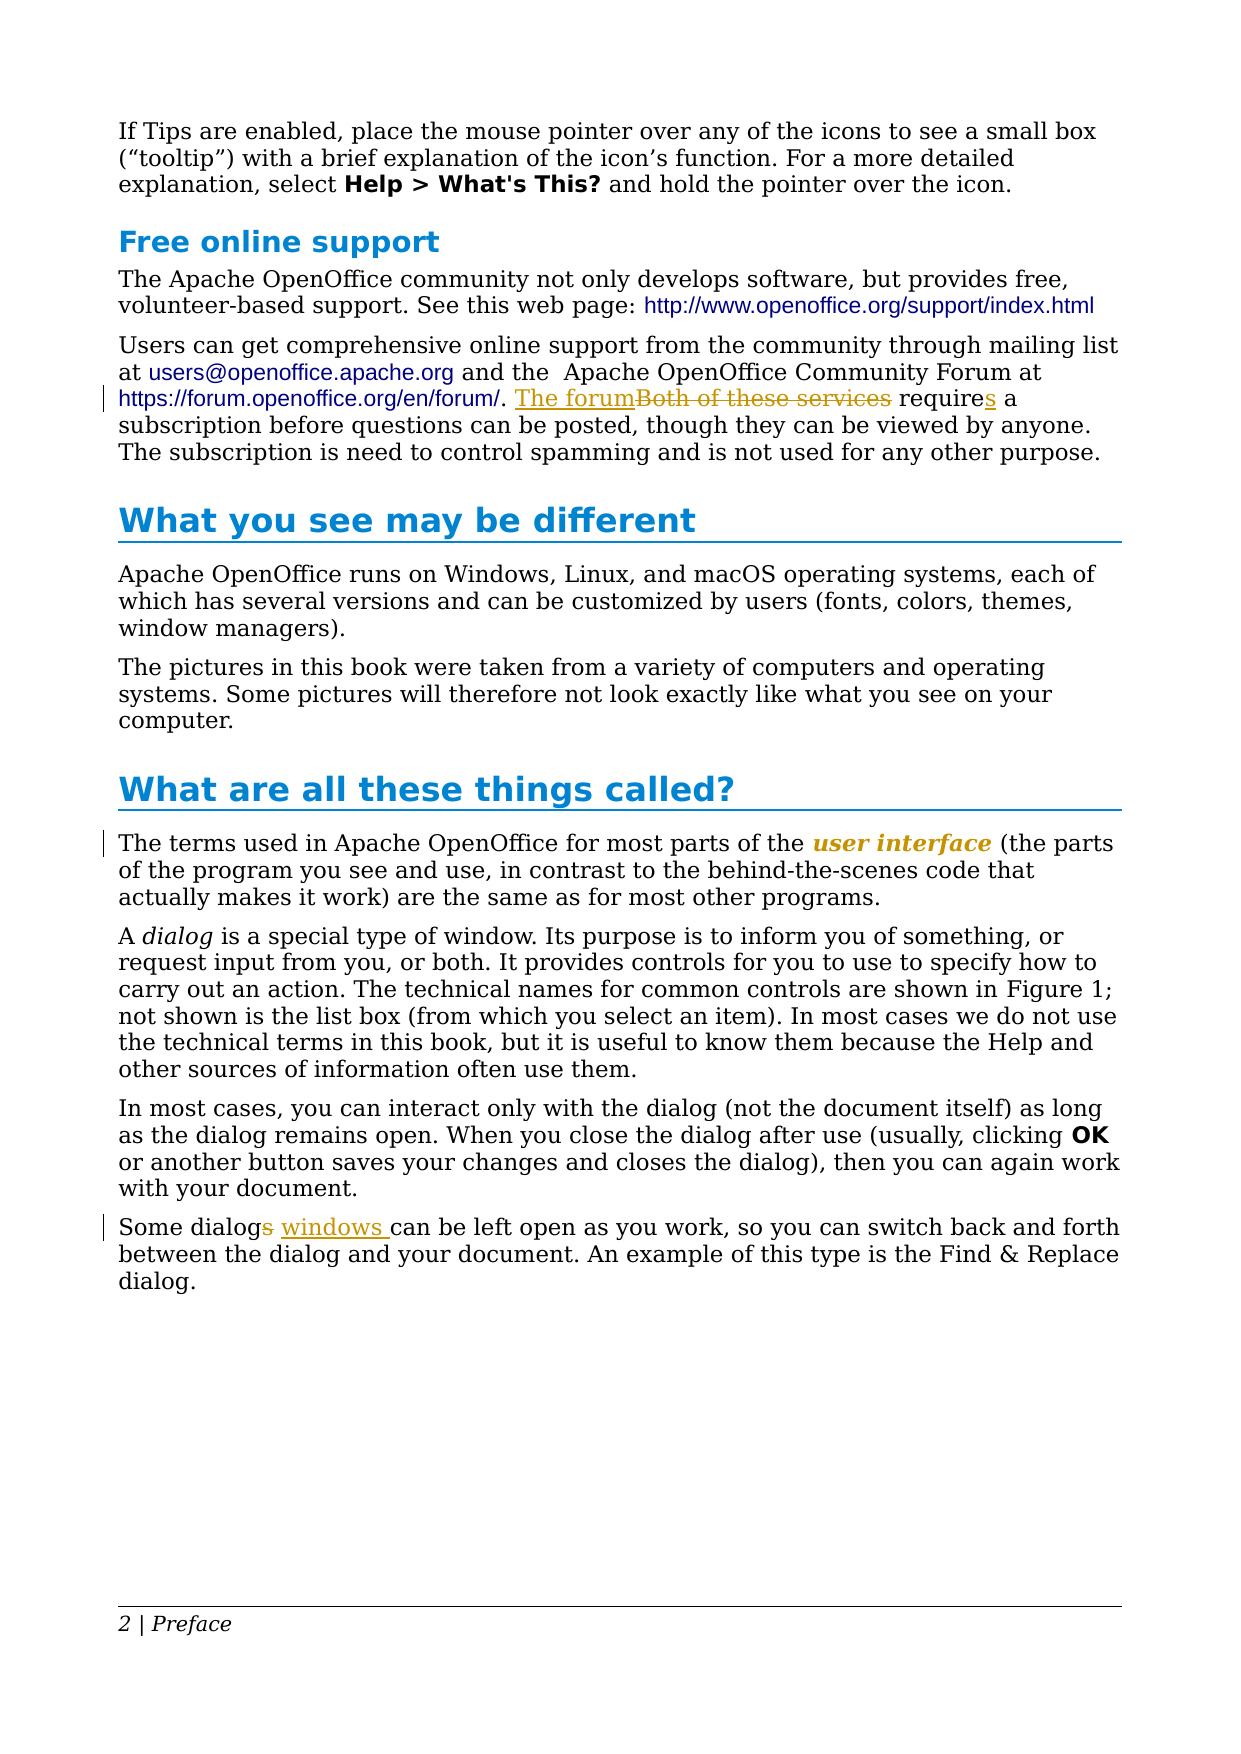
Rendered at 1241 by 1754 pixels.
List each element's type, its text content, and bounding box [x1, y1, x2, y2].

subtitle What are all these things called? [118, 770, 1122, 809]
text A dialog is a special type of window. Its purpose is to inform you of something, or request input from you, or both. It provides controls for you to use to specify how to carry out an action. The technical names for common controls are shown in Figure 1; not shown is the list box (from which you select an item). In most cases we do not use the technical terms in this book, but it is useful to know them because the Help and other sources of information often use them. [118, 923, 1122, 1083]
subtitle What you see may be different [118, 502, 1122, 541]
text If Tips are enabled, place the mouse pointer over any of the icons to see a small box (“tooltip”) with a brief explanation of the icon’s function. For a more detailed explanation, select Help > What's This? and hold the pointer over the icon. [118, 118, 1122, 198]
text The Apache OpenOffice community not only develops software, but provides free, volunteer-based support. See this web page: http://www.openoffice.org/support/index.html [118, 266, 1122, 319]
text The terms used in Apache OpenOffice for most parts of the user interface (the parts of the program you see and use, in contrast to the behind-the-scenes code that actually makes it work) are the same as for most other programs. [118, 830, 1122, 910]
text Apache OpenOffice runs on Windows, Linux, and macOS operating systems, each of which has several versions and can be customized by users (fonts, colors, themes, window managers). [118, 562, 1122, 642]
text The pictures in this book were taken from a variety of computers and operating systems. Some pictures will therefore not look exactly like what you see on your computer. [118, 654, 1122, 734]
text In most cases, you can interact only with the dialog (not the document itself) as long as the dialog remains open. When you close the dialog after use (usually, clicking OK or another button saves your changes and closes the dialog), then you can again work with your document. [118, 1095, 1122, 1202]
text Some dialog windows can be left open as you work, so you can switch back and forth between the dialog and your document. An example of this type is the Find & Replace dialog. [118, 1214, 1122, 1294]
text Users can get comprehensive online support from the community through mailing list at users@openoffice.apache.org and the Apache OpenOffice Community Forum at https://forum.openoffice.org/en/forum/. The forum requires a subscription before questions can be posted, though they can be viewed by anyone. The subscription is need to control spamming and is not used for any other purpose. [118, 332, 1122, 466]
subtitle Free online support [118, 225, 1122, 259]
